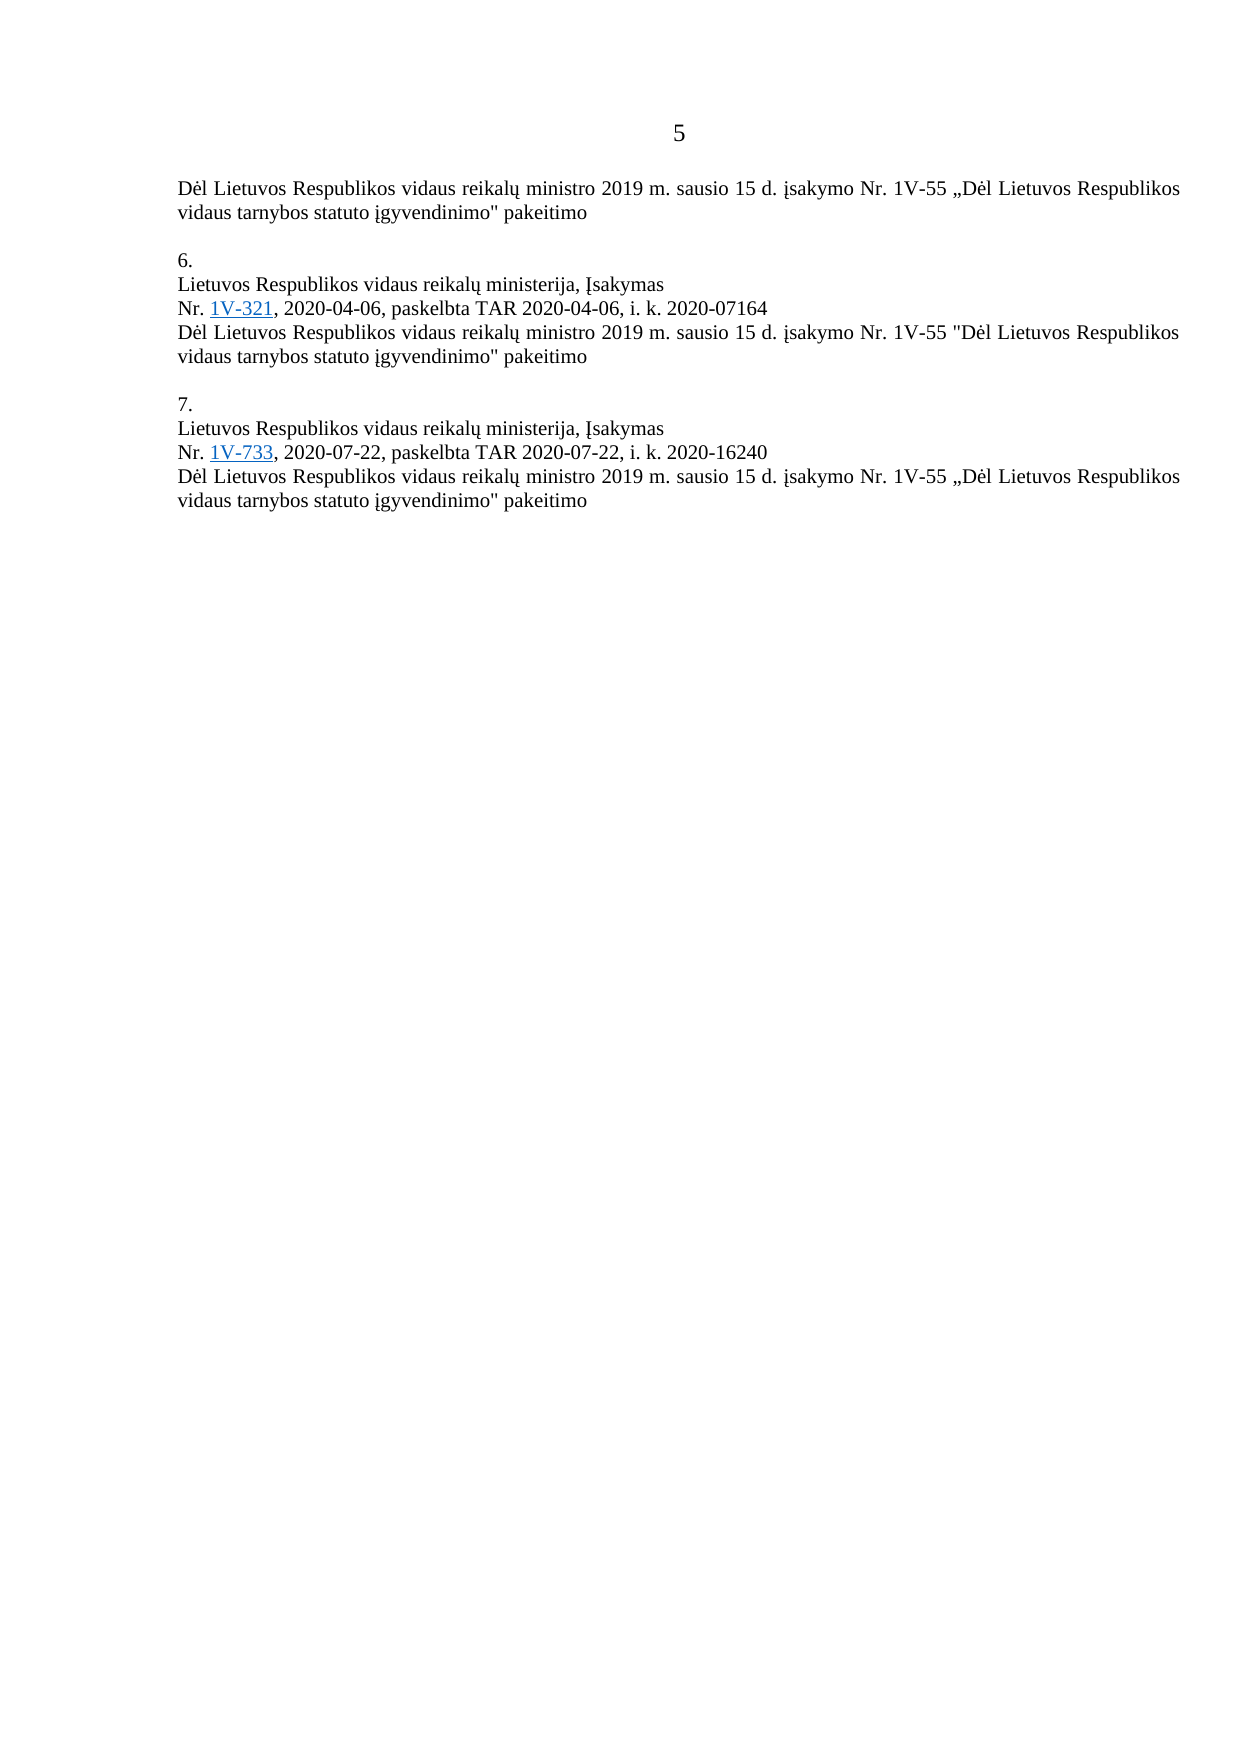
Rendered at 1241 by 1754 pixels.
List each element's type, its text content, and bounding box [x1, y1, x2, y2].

text Lietuvos Respublikos vidaus reikalų ministerija, Įsakymas [177, 272, 1181, 296]
text 6. [177, 248, 1181, 272]
text Dėl Lietuvos Respublikos vidaus reikalų ministro 2019 m. sausio 15 d. įsakymo Nr. 1V-55 "Dėl Lietuvos Respublikos vidaus tarnybos statuto įgyvendinimo" pakeitimo [177, 320, 1181, 368]
text Lietuvos Respublikos vidaus reikalų ministerija, Įsakymas [177, 416, 1181, 440]
text Nr. 1V-733, 2020-07-22, paskelbta TAR 2020-07-22, i. k. 2020-16240 [177, 440, 1181, 464]
text Nr. 1V-321, 2020-04-06, paskelbta TAR 2020-04-06, i. k. 2020-07164 [177, 296, 1181, 320]
text Dėl Lietuvos Respublikos vidaus reikalų ministro 2019 m. sausio 15 d. įsakymo Nr. 1V-55 „Dėl Lietuvos Respublikos vidaus tarnybos statuto įgyvendinimo" pakeitimo [177, 464, 1181, 512]
text Dėl Lietuvos Respublikos vidaus reikalų ministro 2019 m. sausio 15 d. įsakymo Nr. 1V-55 „Dėl Lietuvos Respublikos vidaus tarnybos statuto įgyvendinimo" pakeitimo [177, 176, 1181, 224]
text 7. [177, 392, 1181, 416]
